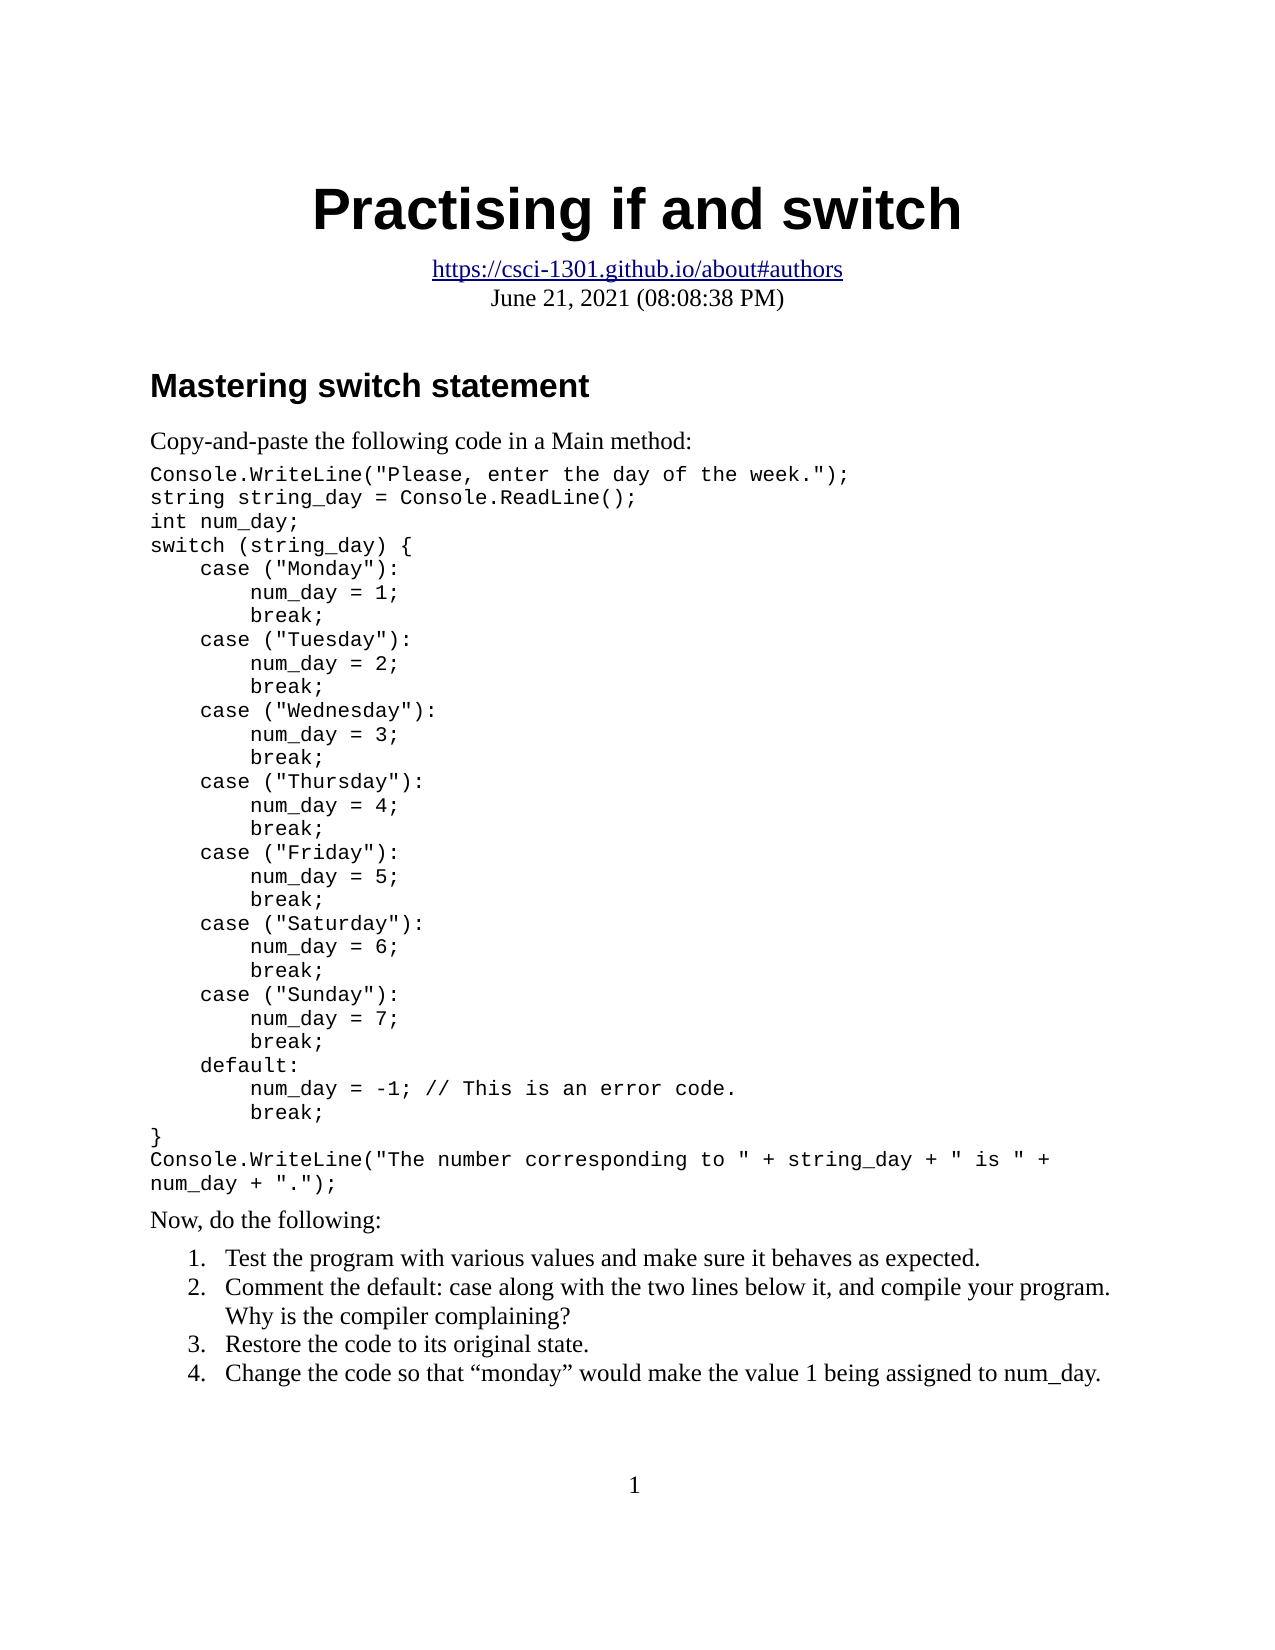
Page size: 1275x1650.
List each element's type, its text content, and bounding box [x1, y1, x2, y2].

text case ("Monday"): [150, 558, 1125, 582]
text break; [150, 818, 1125, 842]
text Now, do the following: [150, 1206, 1125, 1234]
text num_day = 3; [150, 724, 1125, 747]
text switch (string_day) { [150, 534, 1125, 558]
text case ("Friday"): [150, 842, 1125, 866]
text num_day = 4; [150, 795, 1125, 818]
text break; [150, 1031, 1125, 1055]
text Console.WriteLine("Please, enter the day of the week."); [150, 464, 1125, 487]
text } [150, 1126, 1125, 1149]
text June 21, 2021 (08:08:38 PM) [150, 283, 1125, 312]
text break; [150, 606, 1125, 629]
text num_day = 2; [150, 653, 1125, 676]
text num_day = 6; [150, 937, 1125, 960]
text case ("Thursday"): [150, 771, 1125, 795]
text case ("Wednesday"): [150, 700, 1125, 724]
text Console.WriteLine("The number corresponding to " + string_day + " is " + num_day + "."); [150, 1149, 1125, 1197]
text num_day = 7; [150, 1007, 1125, 1031]
list Change the code so that “monday” would make the value 1 being assigned to num_day. [187, 1358, 1125, 1387]
list Test the program with various values and make sure it behaves as expected. [187, 1243, 1125, 1272]
text case ("Tuesday"): [150, 629, 1125, 653]
subtitle Mastering switch statement [150, 366, 1125, 404]
text string string_day = Console.ReadLine(); [150, 487, 1125, 511]
text num_day = 1; [150, 582, 1125, 606]
text case ("Saturday"): [150, 913, 1125, 937]
text break; [150, 676, 1125, 700]
title Practising if and switch [150, 175, 1125, 242]
list Comment the default: case along with the two lines below it, and compile your program. Why is the compiler complaining? [187, 1272, 1125, 1329]
text break; [150, 889, 1125, 913]
list Restore the code to its original state. [187, 1329, 1125, 1358]
text break; [150, 747, 1125, 771]
text break; [150, 960, 1125, 984]
text https://csci-1301.github.io/about#authors [150, 254, 1125, 283]
text case ("Sunday"): [150, 984, 1125, 1007]
text num_day = -1; // This is an error code. [150, 1078, 1125, 1102]
text int num_day; [150, 511, 1125, 534]
text Copy-and-paste the following code in a Main method: [150, 426, 1125, 455]
text break; [150, 1102, 1125, 1126]
text num_day = 5; [150, 866, 1125, 889]
text default: [150, 1055, 1125, 1078]
